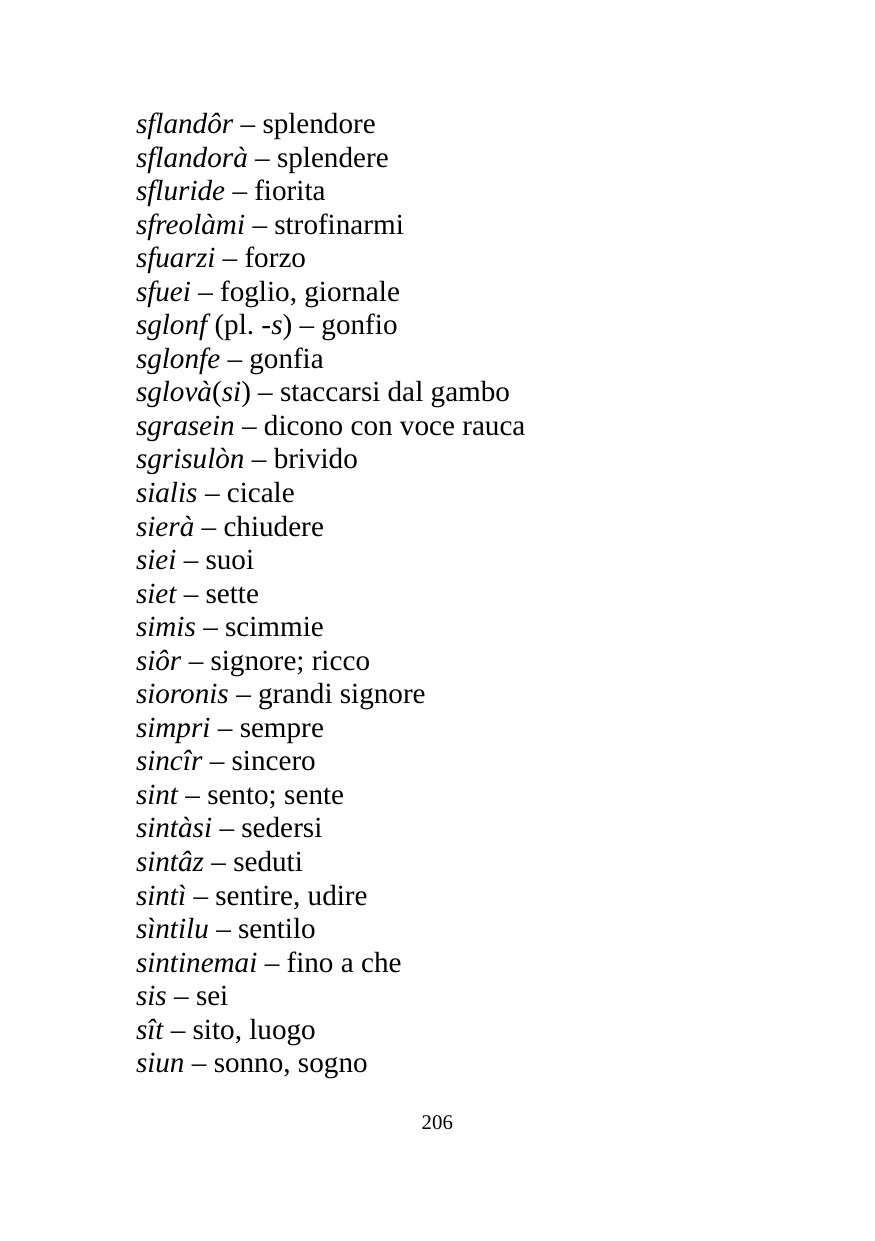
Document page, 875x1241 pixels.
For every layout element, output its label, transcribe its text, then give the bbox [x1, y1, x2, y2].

text sìntilu – sentilo [106, 911, 768, 945]
text simpri – sempre [106, 710, 768, 743]
text sierà – chiudere [106, 509, 768, 542]
text siet – sette [106, 576, 768, 609]
text sis – sei [106, 978, 768, 1012]
text sgrisulòn – brivido [106, 442, 768, 475]
text sintâz – seduti [106, 844, 768, 878]
text sintàsi – sedersi [106, 811, 768, 844]
text sint – sento; sente [106, 777, 768, 811]
text sincîr – sincero [106, 743, 768, 777]
text simis – scimmie [106, 609, 768, 643]
text sfreolàmi – strofinarmi [106, 207, 768, 240]
text sialis – cicale [106, 475, 768, 509]
text sfluride – fiorita [106, 173, 768, 207]
text sioronis – grandi signore [106, 676, 768, 710]
text sglovà(si) – staccarsi dal gambo [106, 374, 768, 408]
text sintinemai – fino a che [106, 945, 768, 978]
text siun – sonno, sogno [106, 1045, 768, 1079]
text siei – suoi [106, 542, 768, 576]
text sît – sito, luogo [106, 1012, 768, 1045]
text sglonf (pl. -s) – gonfio [106, 307, 768, 341]
text sflandorà – splendere [106, 140, 768, 173]
text sfuei – foglio, giornale [106, 274, 768, 307]
text sintì – sentire, udire [106, 878, 768, 911]
text sfuarzi – forzo [106, 240, 768, 274]
text sglonfe – gonfia [106, 341, 768, 374]
text siôr – signore; ricco [106, 643, 768, 676]
text sgrasein – dicono con voce rauca [106, 408, 768, 442]
text sflandôr – splendore [106, 106, 768, 140]
